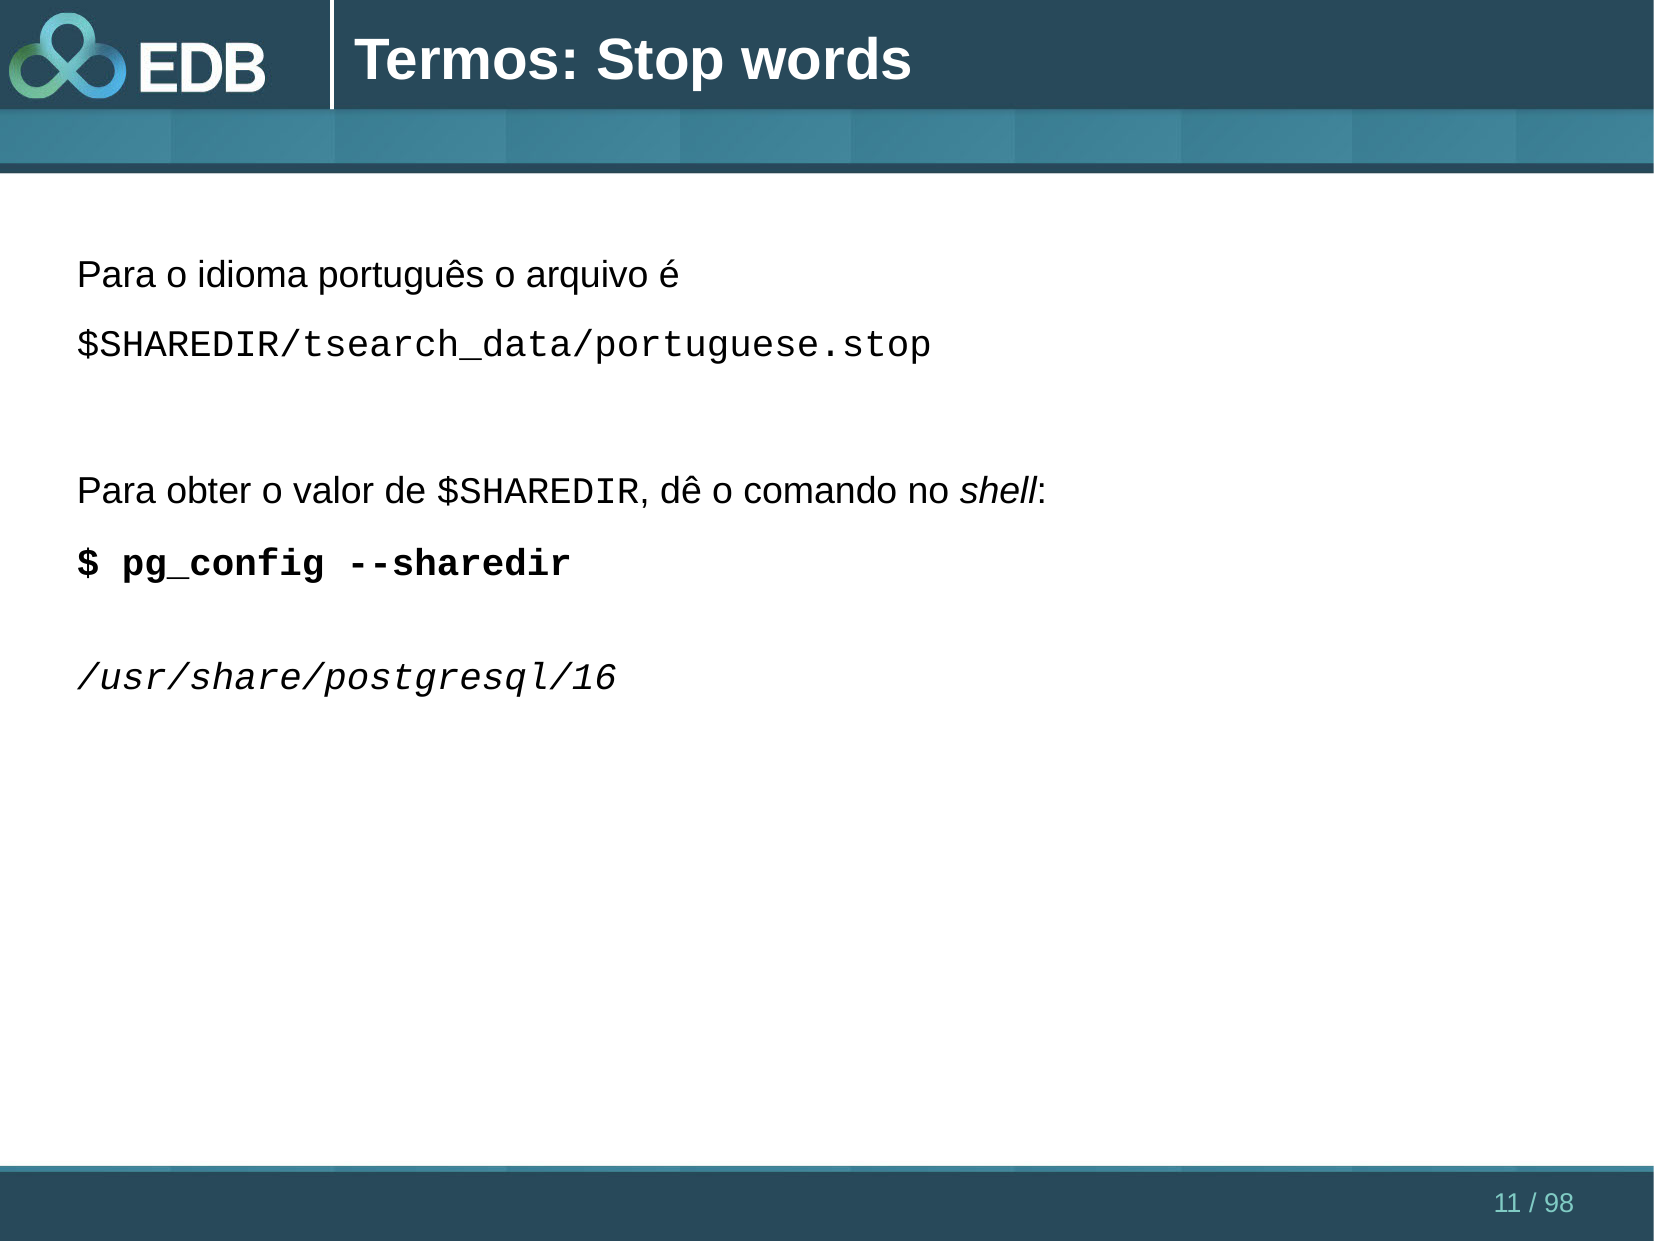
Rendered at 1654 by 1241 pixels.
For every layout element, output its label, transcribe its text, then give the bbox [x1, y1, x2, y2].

list Para o idioma português o arquivo é $SHAREDIR/tsearch_data/portuguese.stop Para obter o valor de $SHAREDIR, dê o comando no shell: $ pg_config --sharedir /usr/share/postgresql/16 [76, 253, 1565, 701]
title Termos: Stop words [354, 26, 1595, 92]
picture [0, 0, 1654, 1241]
